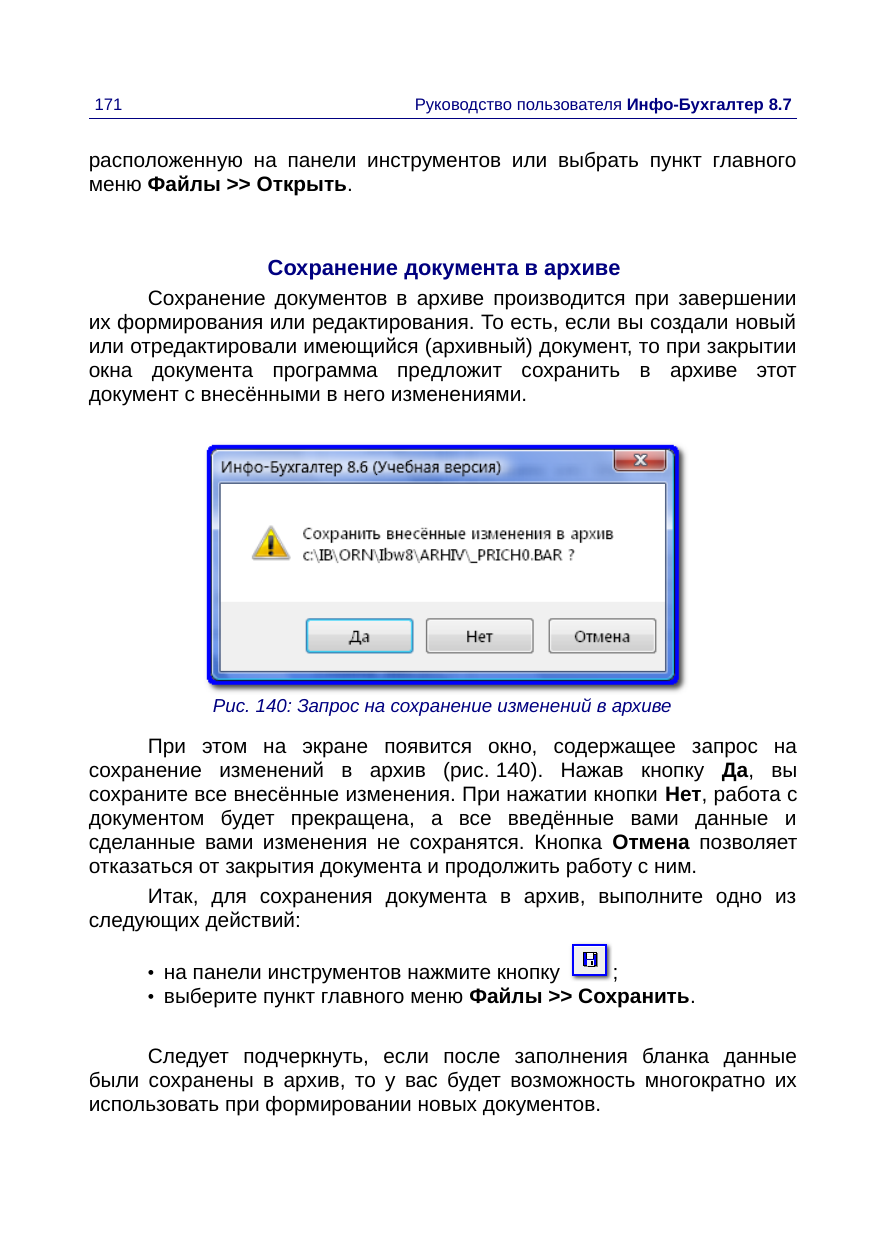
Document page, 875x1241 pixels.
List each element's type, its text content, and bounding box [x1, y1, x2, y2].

text Сохранение документов в архиве производится при завершении их формирования или редактирования. То есть, если вы создали новый или отредактировали имеющийся (архивный) документ, то при закрытии окна документа программа предложит сохранить в архиве этот документ с внесёнными в него изменениями. [88, 286, 797, 406]
picture [565, 937, 613, 982]
text Рис. 140: Запрос на сохранение изменений в архиве [197, 695, 689, 716]
subtitle Сохранение документа в архиве [91, 255, 797, 280]
picture [197, 436, 689, 695]
text Следует подчеркнуть, если после заполнения бланка данные были сохранены в архив, то у вас будет возможность многократно их использовать при формировании новых документов. [88, 1044, 797, 1116]
text Итак, для сохранения документа в архив, выполните одно из следующих действий: [88, 883, 797, 931]
text При этом на экране появится окно, содержащее запрос на сохранение изменений в архив (рис. 140). Нажав кнопку Да, вы сохраните все внесённые изменения. При нажатии кнопки Нет, работа с документом будет прекращена, а все введённые вами данные и сделанные вами изменения не сохранятся. Кнопка Отмена позволяет отказаться от закрытия документа и продолжить работу с ним. [88, 412, 797, 878]
text расположенную на панели инструментов или выбрать пункт главного меню Файлы >> Открыть. [88, 147, 797, 195]
list на панели инструментов нажмите кнопку ; [148, 937, 797, 984]
list выберите пункт главного меню Файлы >> Сохранить. [148, 984, 797, 1008]
